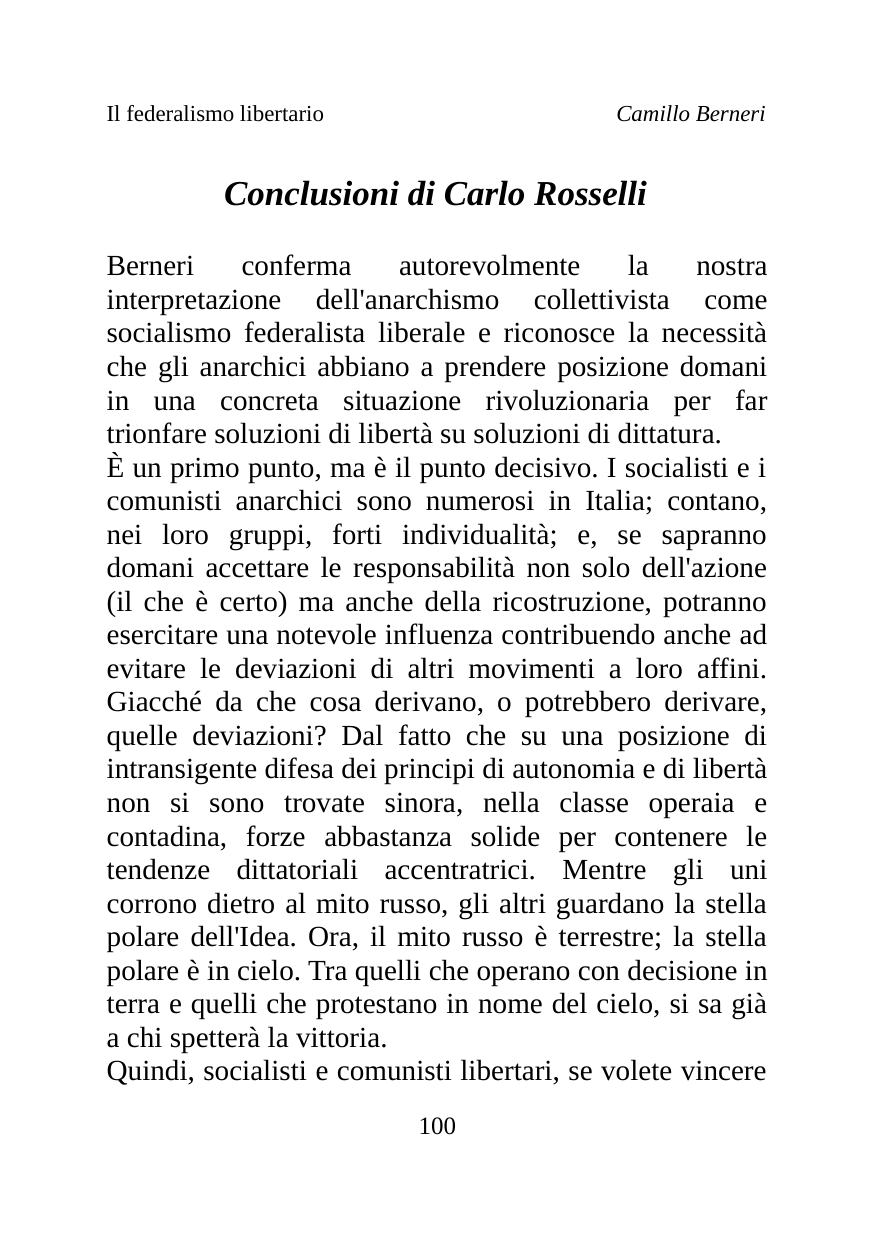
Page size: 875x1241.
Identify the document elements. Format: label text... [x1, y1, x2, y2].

text È un primo punto, ma è il punto decisivo. I socialisti e i comunisti anarchici sono numerosi in Italia; contano, nei loro gruppi, forti individualità; e, se sapranno domani accettare le responsabilità non solo dell'azione (il che è certo) ma anche della ricostruzione, potranno esercitare una notevole influenza contribuendo anche ad evitare le deviazioni di altri movimenti a loro affini. Giacché da che cosa derivano, o potrebbero derivare, quelle deviazioni? Dal fatto che su una posizione di intransigente difesa dei principi di autonomia e di libertà non si sono trovate sinora, nella classe operaia e contadina, forze abbastanza solide per contenere le tendenze dittatoriali accentratrici. Mentre gli uni corrono dietro al mito russo, gli altri guardano la stella polare dell'Idea. Ora, il mito russo è terrestre; la stella polare è in cielo. Tra quelli che operano con decisione in terra e quelli che protestano in nome del cielo, si sa già a chi spetterà la vittoria. [106, 450, 768, 1053]
text Quindi, socialisti e comunisti libertari, se volete vincere [106, 1053, 768, 1087]
text Berneri conferma autorevolmente la nostra interpretazione dell'anarchismo collettivista come socialismo federalista liberale e riconosce la necessità che gli anarchici abbiano a prendere posizione domani in una concreta situazione rivoluzionaria per far trionfare soluzioni di libertà su soluzioni di dittatura. [106, 248, 768, 450]
subtitle Conclusioni di Carlo Rosselli [106, 173, 768, 213]
